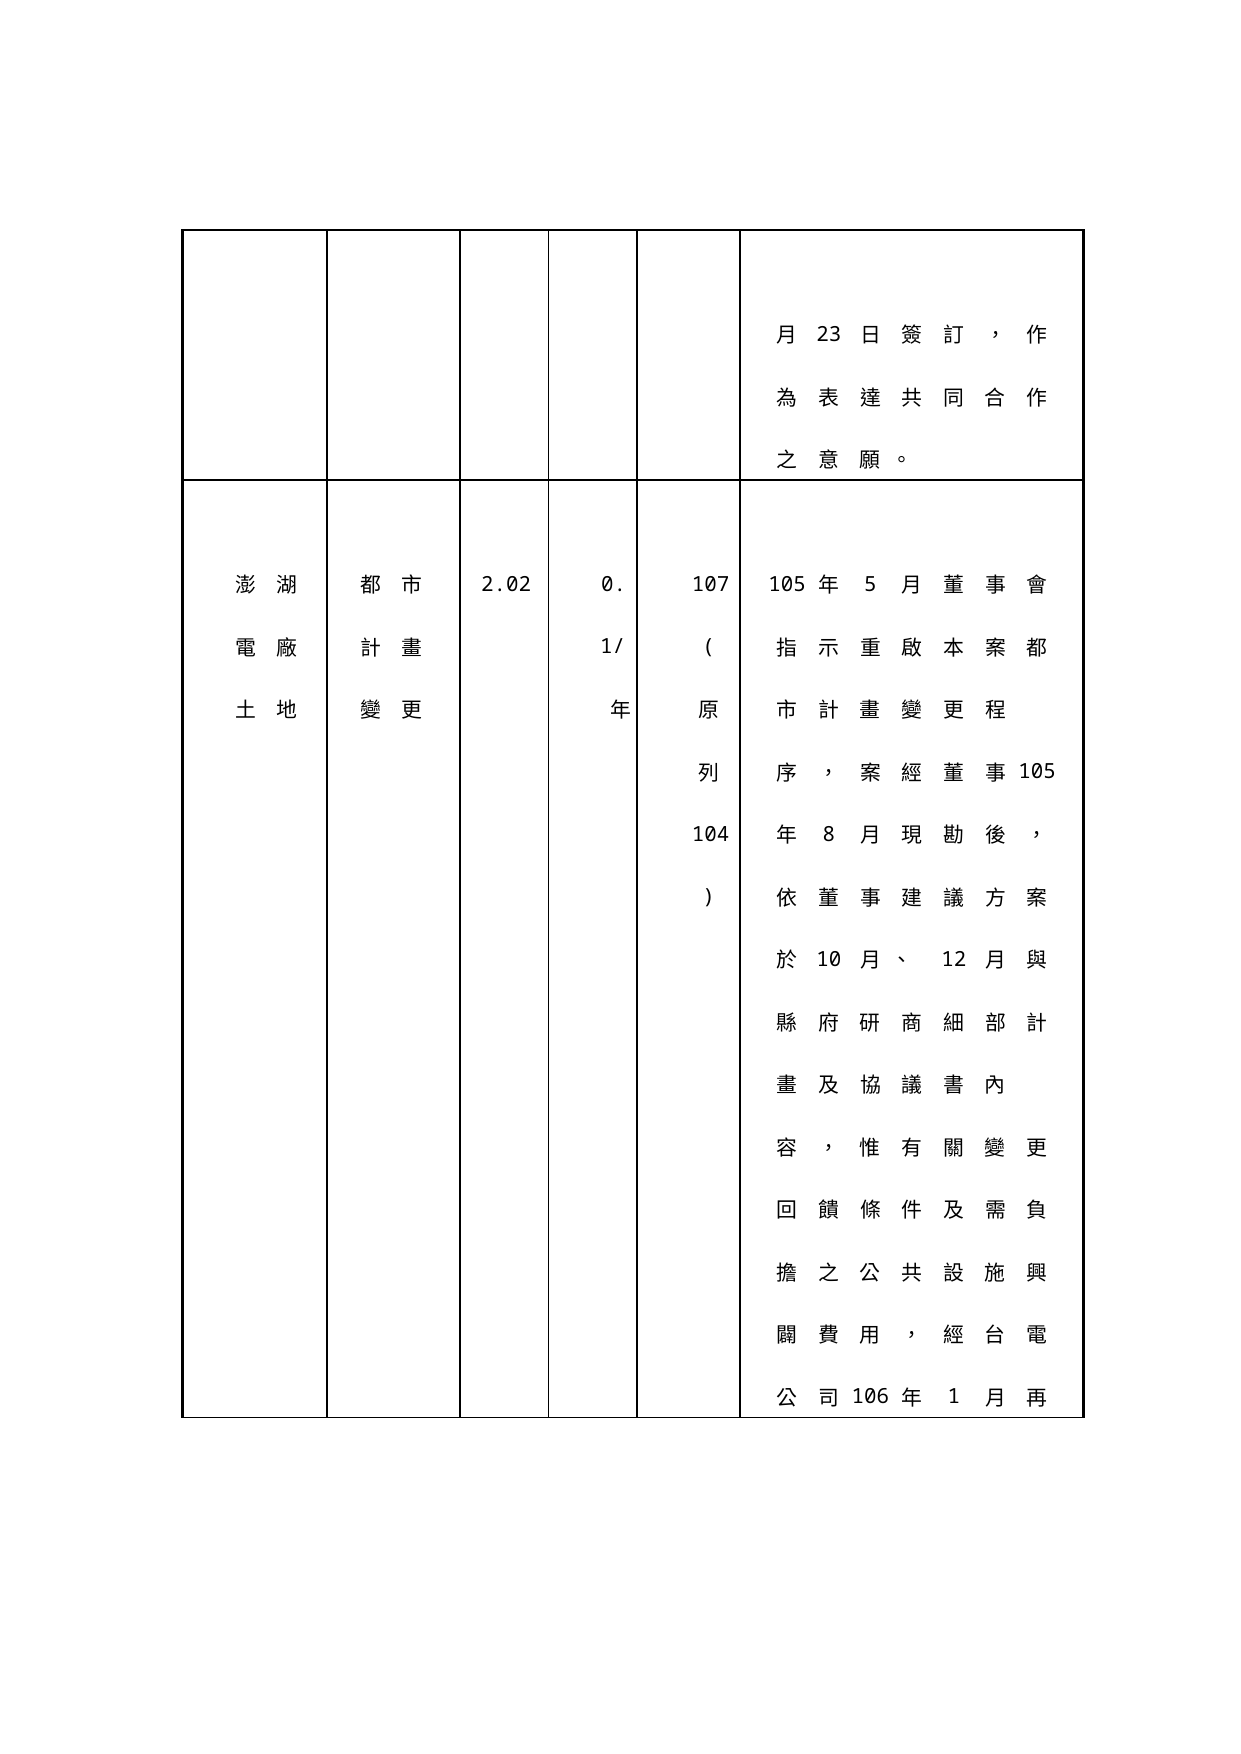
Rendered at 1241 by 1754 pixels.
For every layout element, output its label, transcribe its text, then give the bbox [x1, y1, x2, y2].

table_cell 105年5月董事會指示重啟本案都市計畫變更程序，案經董事105年8月現勘後，依董事建議方案於10月、12月與縣府研商細部計畫及協議書內容，惟有關變更回饋條件及需負擔之公共設施興闢費用，經台電公司106年1月再 [741, 481, 1082, 1417]
table_cell 0.1/年 [549, 481, 636, 1417]
table_cell 澎湖電廠土地 [184, 481, 326, 1417]
table_cell [638, 231, 739, 479]
table_cell [549, 231, 636, 479]
table_cell 都市計畫變更 [328, 481, 459, 1417]
table_cell 2.02 [461, 481, 548, 1417]
table_cell 月23日簽訂，作為表達共同合作之意願。 [741, 231, 1082, 479]
table_cell [461, 231, 548, 479]
table_cell [328, 231, 459, 479]
table_cell [184, 231, 326, 479]
table_cell 107(原列104) [638, 481, 739, 1417]
